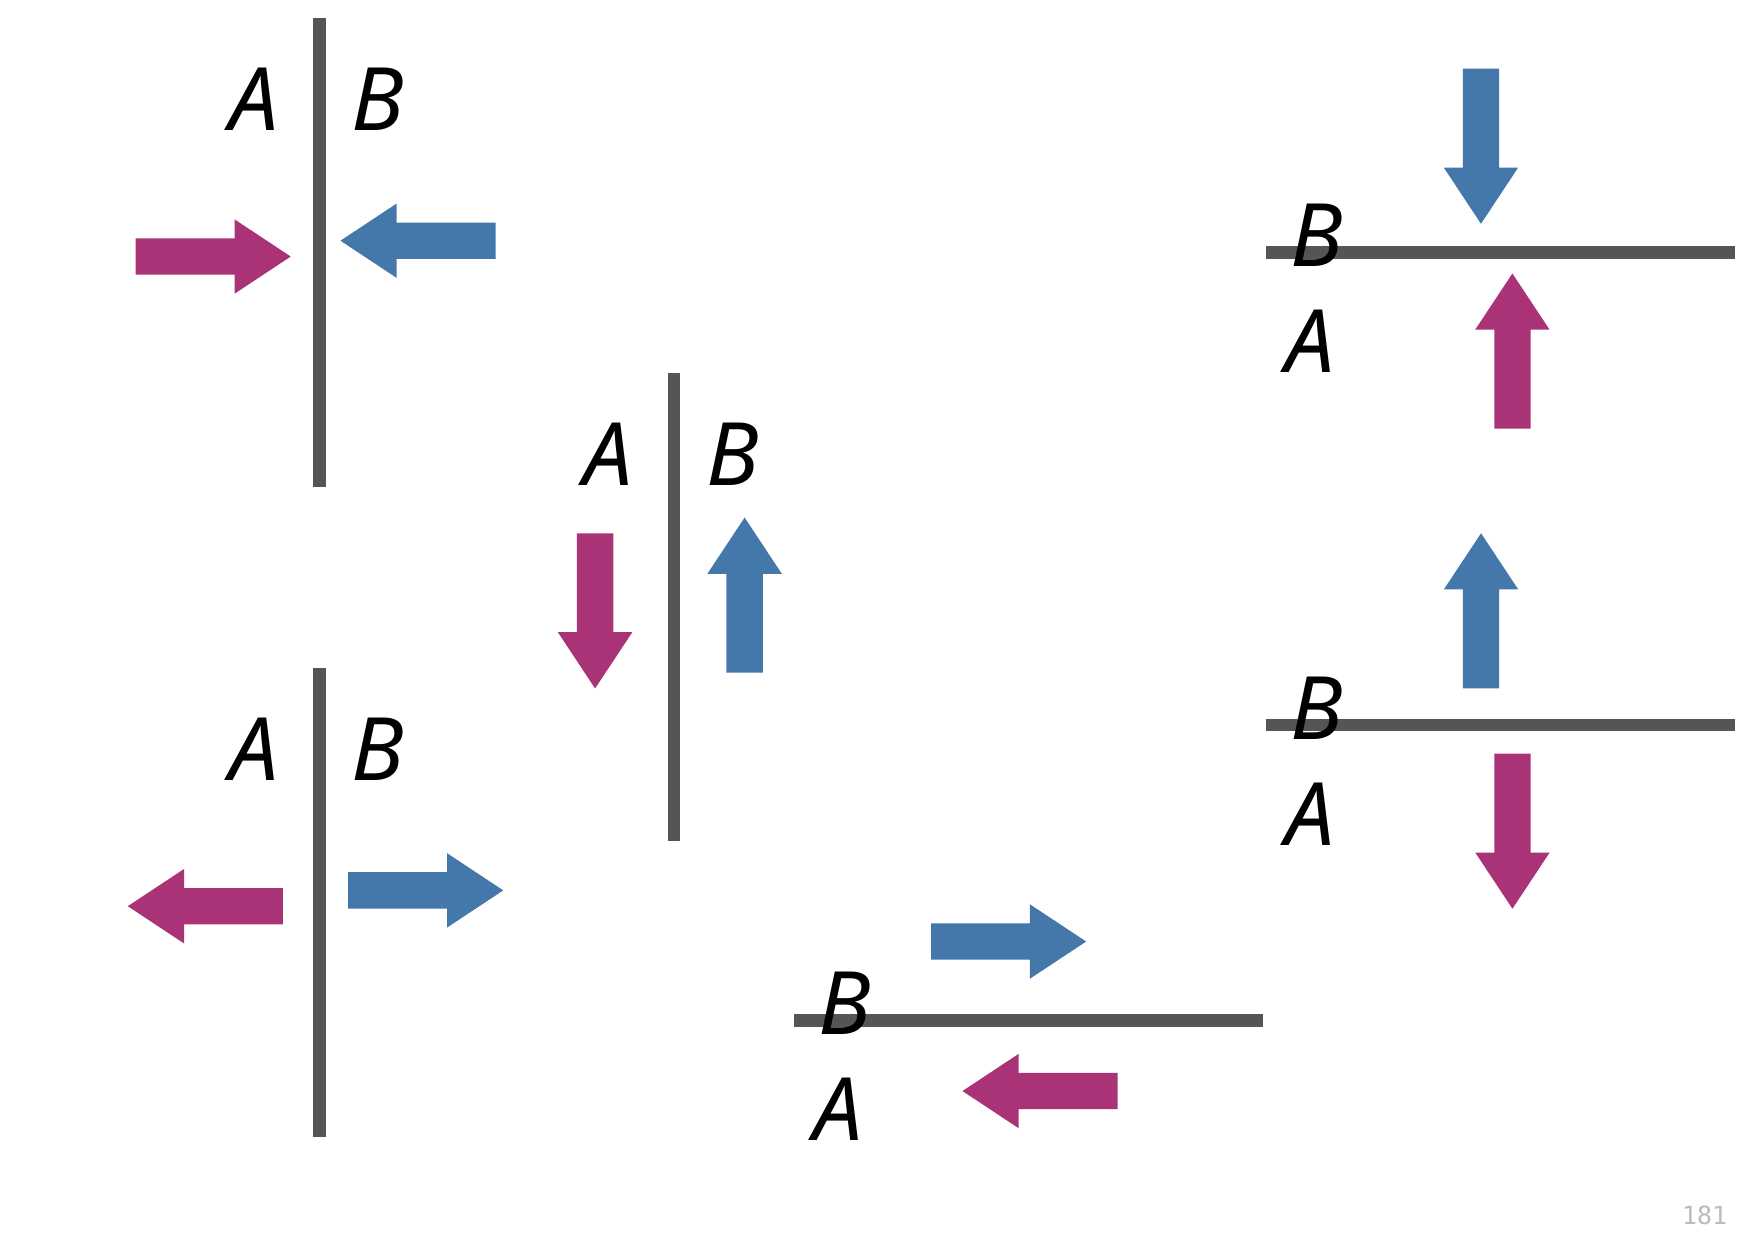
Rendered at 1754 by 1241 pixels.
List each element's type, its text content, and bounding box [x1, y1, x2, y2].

text_box A [1270, 732, 1364, 844]
text_box [1475, 753, 1550, 909]
text_box B [1275, 154, 1359, 266]
text_box [931, 904, 1087, 979]
text_box B [691, 372, 775, 484]
text_box B [336, 18, 421, 130]
text_box [707, 517, 782, 673]
text_box [962, 1053, 1118, 1129]
text_box [1475, 273, 1550, 429]
text_box A [214, 18, 308, 130]
text_box A [798, 1027, 892, 1139]
text_box B [803, 921, 887, 1033]
text_box B [336, 667, 421, 779]
text_box [1443, 533, 1519, 689]
text_box [340, 203, 496, 278]
text_box A [214, 667, 308, 779]
text_box [1443, 68, 1519, 224]
text_box [135, 219, 291, 294]
text_box [348, 853, 504, 928]
text_box A [1270, 260, 1364, 372]
text_box A [568, 372, 662, 484]
text_box B [1275, 626, 1359, 738]
text_box [557, 533, 633, 689]
text_box [127, 868, 283, 944]
